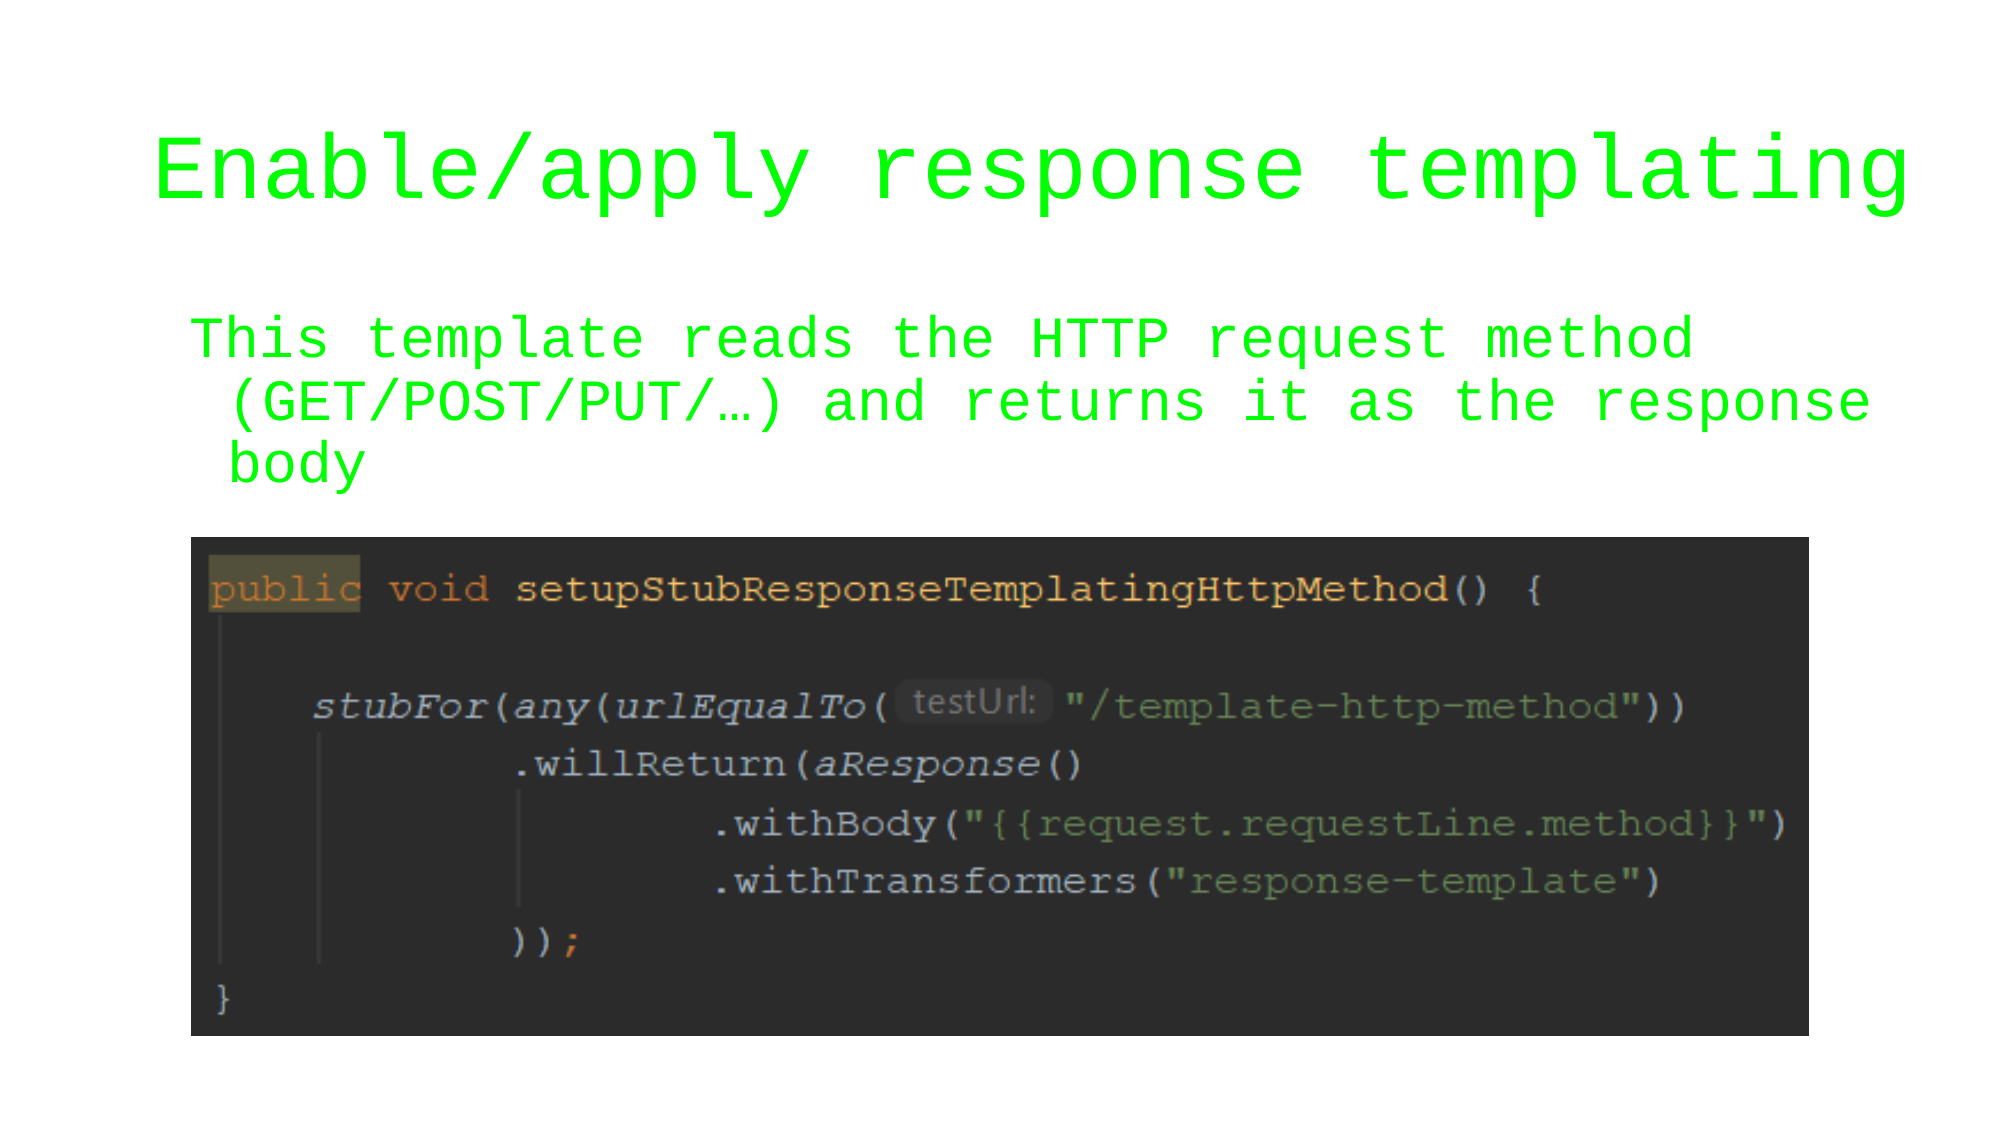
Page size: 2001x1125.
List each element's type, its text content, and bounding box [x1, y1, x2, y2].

title Enable/apply response templating [137, 59, 1951, 278]
picture [191, 537, 1809, 1036]
list This template reads the HTTP request method (GET/POST/PUT/…) and returns it as the response body [137, 299, 1966, 1014]
